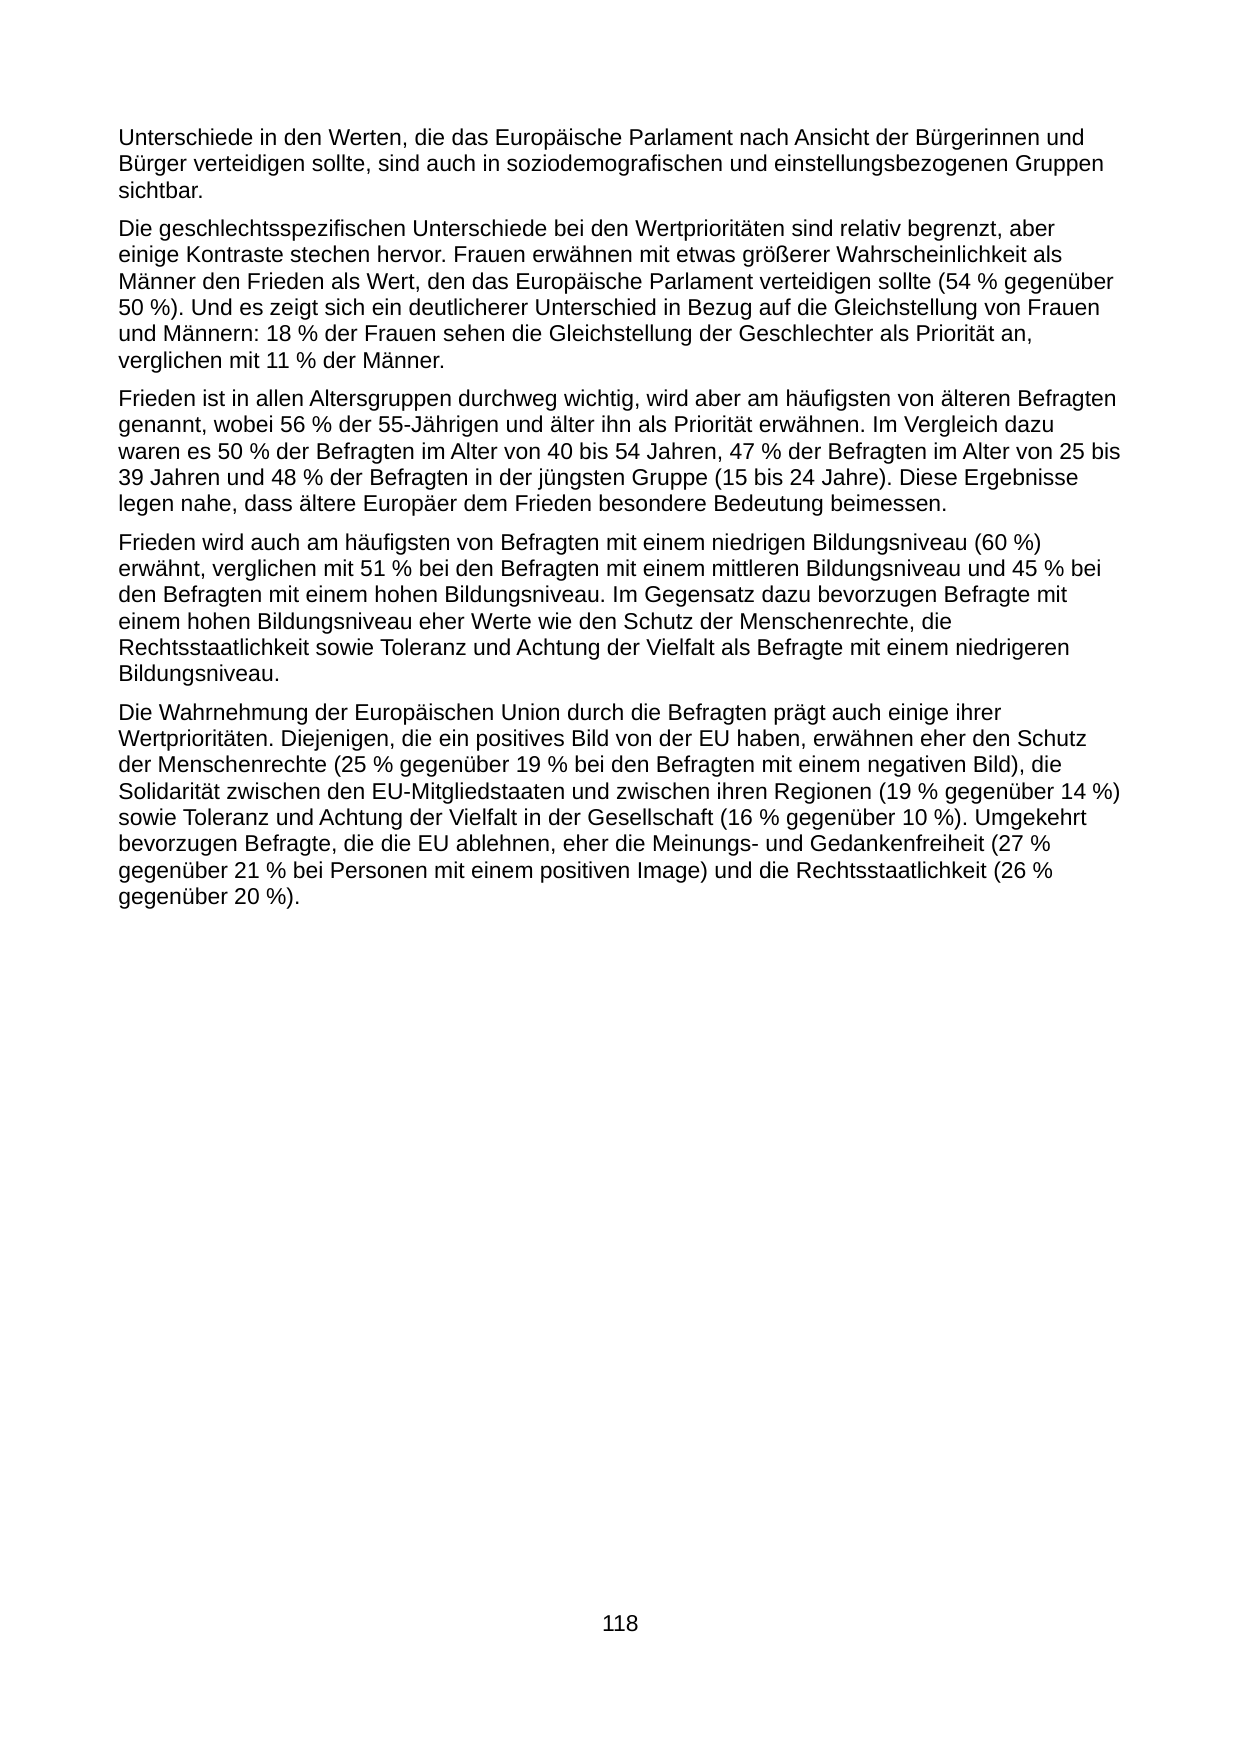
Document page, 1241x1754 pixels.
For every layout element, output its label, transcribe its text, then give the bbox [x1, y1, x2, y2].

text Frieden ist in allen Altersgruppen durchweg wichtig, wird aber am häufigsten von älteren Befragten genannt, wobei 56 % der 55-Jährigen und älter ihn als Priorität erwähnen. Im Vergleich dazu waren es 50 % der Befragten im Alter von 40 bis 54 Jahren, 47 % der Befragten im Alter von 25 bis 39 Jahren und 48 % der Befragten in der jüngsten Gruppe (15 bis 24 Jahre). Diese Ergebnisse legen nahe, dass ältere Europäer dem Frieden besondere Bedeutung beimessen. [118, 385, 1122, 517]
text Die geschlechtsspezifischen Unterschiede bei den Wertprioritäten sind relativ begrenzt, aber einige Kontraste stechen hervor. Frauen erwähnen mit etwas größerer Wahrscheinlichkeit als Männer den Frieden als Wert, den das Europäische Parlament verteidigen sollte (54 % gegenüber 50 %). Und es zeigt sich ein deutlicherer Unterschied in Bezug auf die Gleichstellung von Frauen und Männern: 18 % der Frauen sehen die Gleichstellung der Geschlechter als Priorität an, verglichen mit 11 % der Männer. [118, 215, 1122, 373]
text Die Wahrnehmung der Europäischen Union durch die Befragten prägt auch einige ihrer Wertprioritäten. Diejenigen, die ein positives Bild von der EU haben, erwähnen eher den Schutz der Menschenrechte (25 % gegenüber 19 % bei den Befragten mit einem negativen Bild), die Solidarität zwischen den EU-Mitgliedstaaten und zwischen ihren Regionen (19 % gegenüber 14 %) sowie Toleranz und Achtung der Vielfalt in der Gesellschaft (16 % gegenüber 10 %). Umgekehrt bevorzugen Befragte, die die EU ablehnen, eher die Meinungs- und Gedankenfreiheit (27 % gegenüber 21 % bei Personen mit einem positiven Image) und die Rechtsstaatlichkeit (26 % gegenüber 20 %). [118, 699, 1122, 909]
text Unterschiede in den Werten, die das Europäische Parlament nach Ansicht der Bürgerinnen und Bürger verteidigen sollte, sind auch in soziodemografischen und einstellungsbezogenen Gruppen sichtbar. [118, 124, 1122, 203]
text Frieden wird auch am häufigsten von Befragten mit einem niedrigen Bildungsniveau (60 %) erwähnt, verglichen mit 51 % bei den Befragten mit einem mittleren Bildungsniveau und 45 % bei den Befragten mit einem hohen Bildungsniveau. Im Gegensatz dazu bevorzugen Befragte mit einem hohen Bildungsniveau eher Werte wie den Schutz der Menschenrechte, die Rechtsstaatlichkeit sowie Toleranz und Achtung der Vielfalt als Befragte mit einem niedrigeren Bildungsniveau. [118, 529, 1122, 687]
